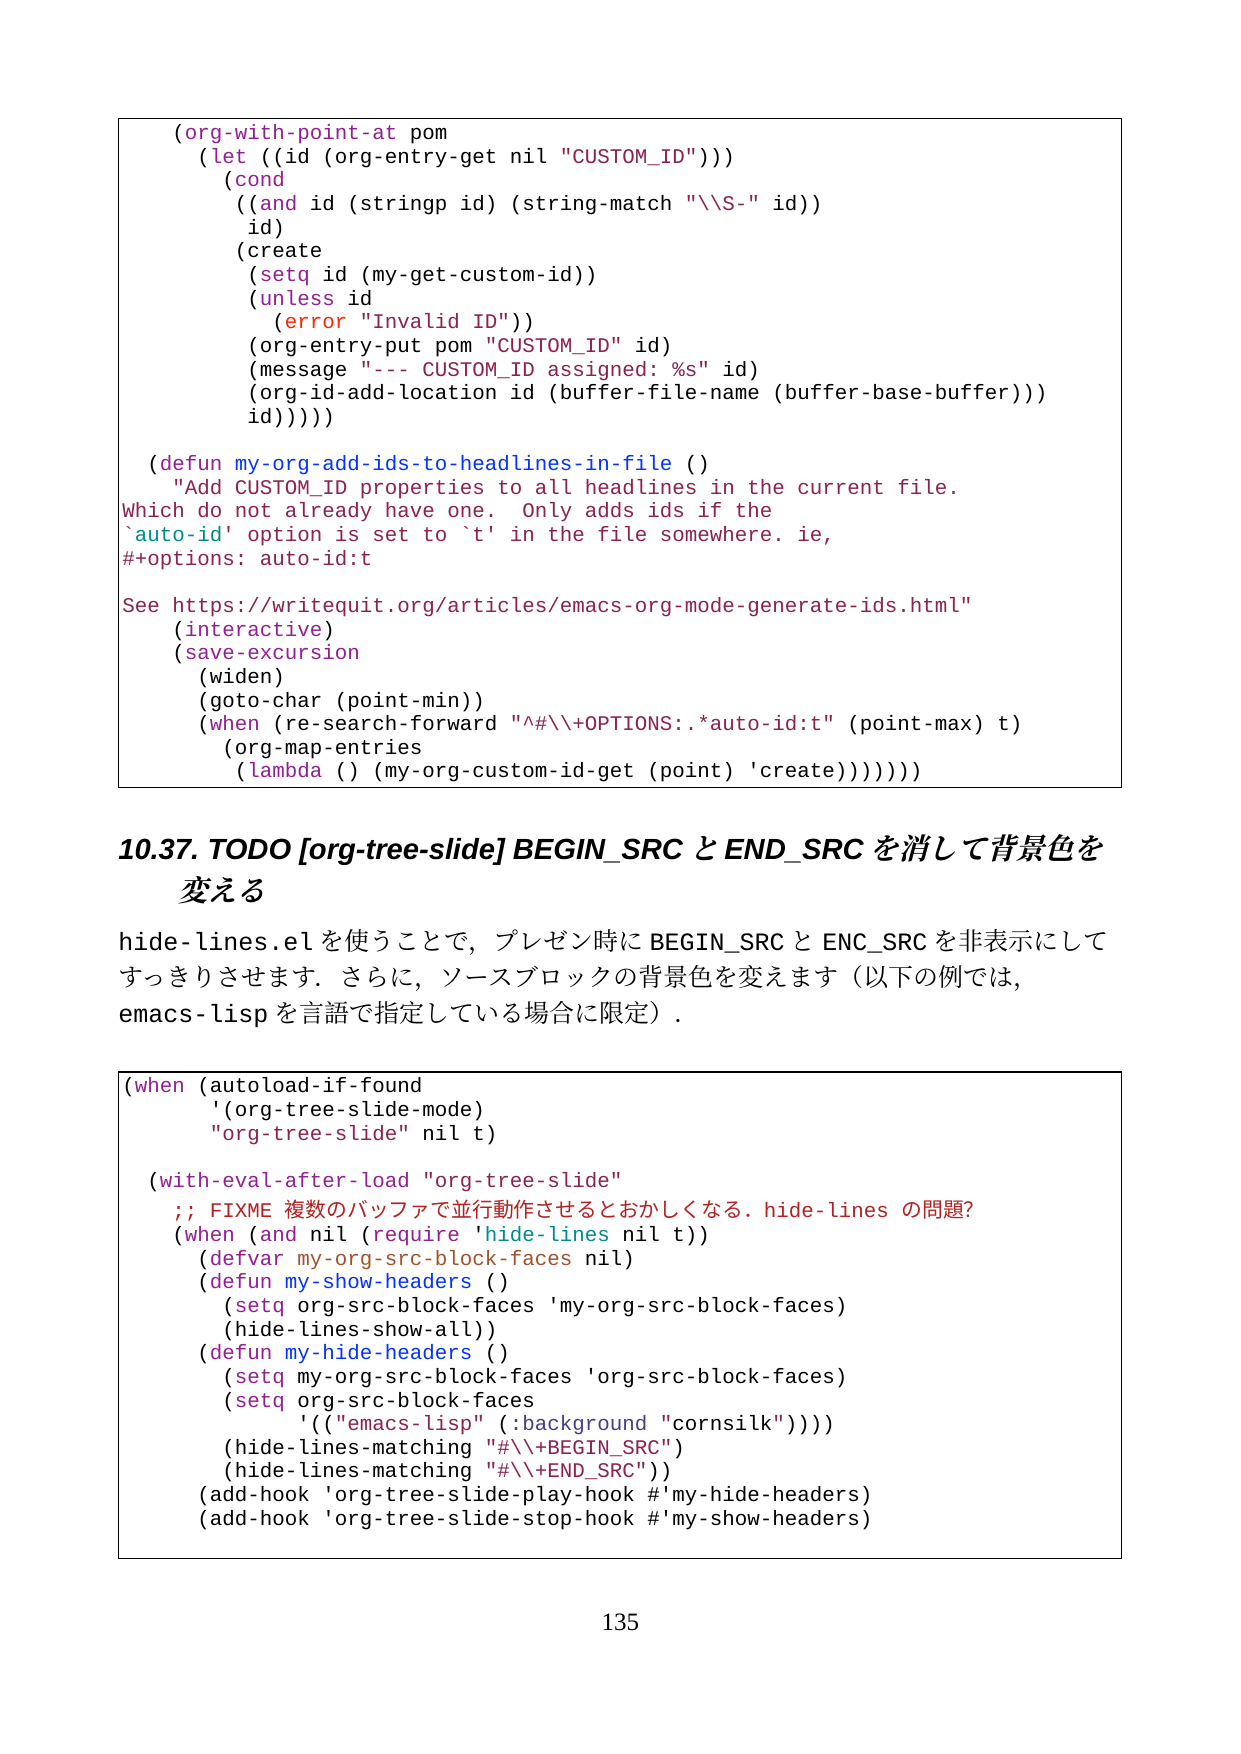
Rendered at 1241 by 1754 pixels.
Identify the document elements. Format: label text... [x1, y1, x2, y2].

text (org-with-point-at pom [119, 119, 1121, 142]
text id) [119, 213, 1121, 236]
text (save-excursion [119, 638, 1121, 662]
text (setq my-org-src-block-faces 'org-src-block-faces) [119, 1362, 1121, 1386]
text '(("emacs-lisp" (:background "cornsilk")))) [119, 1409, 1121, 1433]
text (unless id [119, 284, 1121, 307]
text (interactive) [119, 615, 1121, 638]
text (add-hook 'org-tree-slide-stop-hook #'my-show-headers) [119, 1504, 1121, 1527]
text (cond [119, 165, 1121, 189]
text id))))) [119, 402, 1121, 426]
text (let ((id (org-entry-get nil "CUSTOM_ID"))) [119, 142, 1121, 165]
text (when (and nil (require 'hide-lines nil t)) [119, 1220, 1121, 1244]
text (hide-lines-show-all)) [119, 1315, 1121, 1338]
text (hide-lines-matching "#\\+BEGIN_SRC") [119, 1433, 1121, 1457]
text "org-tree-slide" nil t) [119, 1119, 1121, 1142]
text (error "Invalid ID")) [119, 307, 1121, 331]
text (defun my-hide-headers () [119, 1338, 1121, 1362]
subtitle TODO [org-tree-slide] BEGIN_SRCとEND_SRCを消して背景色を変える [118, 826, 1122, 909]
text (message "--- CUSTOM_ID assigned: %s" id) [119, 354, 1121, 378]
text (defun my-show-headers () [119, 1267, 1121, 1291]
text (widen) [119, 662, 1121, 686]
text (add-hook 'org-tree-slide-play-hook #'my-hide-headers) [119, 1480, 1121, 1504]
text See https://writequit.org/articles/emacs-org-mode-generate-ids.html" [119, 591, 1121, 615]
text (when (re-search-forward "^#\\+OPTIONS:.*auto-id:t" (point-max) t) [119, 709, 1121, 733]
text (create [119, 236, 1121, 260]
text (org-entry-put pom "CUSTOM_ID" id) [119, 331, 1121, 354]
text (defun my-org-add-ids-to-headlines-in-file () [119, 449, 1121, 473]
text Which do not already have one. Only adds ids if the [119, 496, 1121, 520]
text (when (autoload-if-found [119, 1073, 1121, 1095]
text (with-eval-after-load "org-tree-slide" [119, 1166, 1121, 1190]
text (defvar my-org-src-block-faces nil) [119, 1244, 1121, 1267]
text (setq org-src-block-faces 'my-org-src-block-faces) [119, 1291, 1121, 1315]
text "Add CUSTOM_ID properties to all headlines in the current file. [119, 473, 1121, 496]
text (org-id-add-location id (buffer-file-name (buffer-base-buffer))) [119, 378, 1121, 402]
text '(org-tree-slide-mode) [119, 1095, 1121, 1119]
text (setq org-src-block-faces [119, 1386, 1121, 1409]
text #+options: auto-id:t [119, 544, 1121, 567]
text hide-lines.el を使うことで，プレゼン時に BEGIN_SRC と ENC_SRC を非表示にしてすっきりさせます．さらに，ソースブロックの背景色を変えます（以下の例では， emacs-lisp を言語で指定している場合に限定）． [118, 922, 1122, 1059]
text (setq id (my-get-custom-id)) [119, 260, 1121, 284]
text ;; FIXME 複数のバッファで並行動作させるとおかしくなる．hide-lines の問題？ [119, 1190, 1121, 1220]
text (hide-lines-matching "#\\+END_SRC")) [119, 1457, 1121, 1480]
text (goto-char (point-min)) [119, 686, 1121, 709]
text `auto-id' option is set to `t' in the file somewhere. ie, [119, 520, 1121, 544]
text (org-map-entries [119, 733, 1121, 757]
text (lambda () (my-org-custom-id-get (point) 'create))))))) [119, 757, 1121, 787]
text ((and id (stringp id) (string-match "\\S-" id)) [119, 189, 1121, 213]
